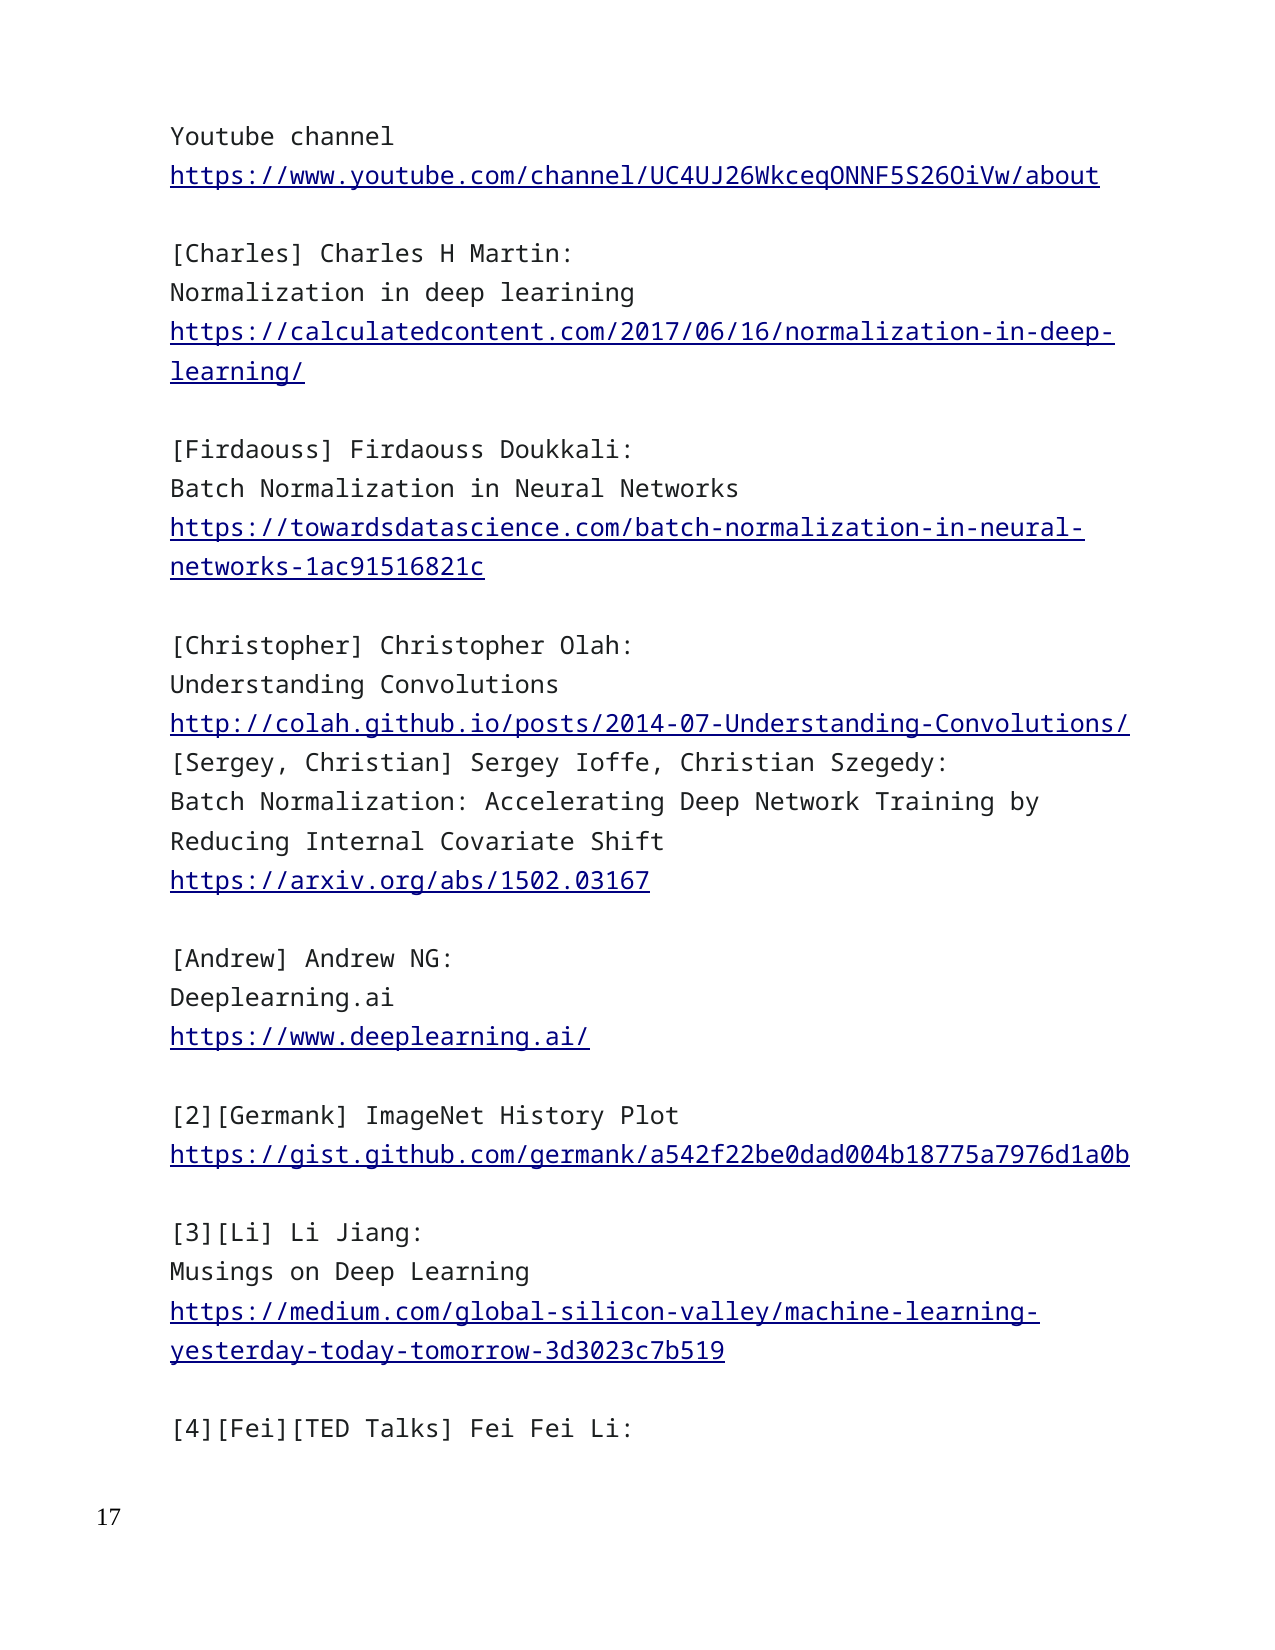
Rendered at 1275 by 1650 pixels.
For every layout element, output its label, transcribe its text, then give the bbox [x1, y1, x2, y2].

text [4][Fei][TED Talks] Fei Fei Li: [169, 1411, 1157, 1445]
text [Sergey, Christian] Sergey Ioffe, Christian Szegedy: [169, 745, 1157, 779]
text Youtube channel [169, 118, 1157, 152]
text https://gist.github.com/germank/a542f22be0dad004b18775a7976d1a0b [169, 1136, 1157, 1171]
text Batch Normalization in Neural Networks [169, 471, 1157, 505]
text Normalization in deep learining [169, 275, 1157, 309]
text https://arxiv.org/abs/1502.03167 [169, 862, 1157, 896]
text [2][Germank] ImageNet History Plot [169, 1097, 1157, 1131]
text [Christopher] Christopher Olah: [169, 627, 1157, 661]
text [Charles] Charles H Martin: [169, 236, 1157, 270]
text https://www.deeplearning.ai/ [169, 1019, 1157, 1053]
text https://calculatedcontent.com/2017/06/16/normalization-in-deep-learning/ [169, 314, 1157, 387]
text Musings on Deep Learning [169, 1254, 1157, 1288]
text Understanding Convolutions [169, 666, 1157, 701]
text https://medium.com/global-silicon-valley/machine-learning-yesterday-today-tomorrow-3d3023c7b519 [169, 1293, 1157, 1366]
text [Firdaouss] Firdaouss Doukkali: [169, 431, 1157, 466]
text Batch Normalization: Accelerating Deep Network Training by Reducing Internal Covariate Shift [169, 784, 1157, 857]
text Deeplearning.ai [169, 980, 1157, 1014]
text [Andrew] Andrew NG: [169, 941, 1157, 975]
text https://towardsdatascience.com/batch-normalization-in-neural-networks-1ac91516821c [169, 510, 1157, 583]
text https://www.youtube.com/channel/UC4UJ26WkceqONNF5S26OiVw/about [169, 157, 1157, 191]
text [3][Li] Li Jiang: [169, 1215, 1157, 1249]
text http://colah.github.io/posts/2014-07-Understanding-Convolutions/ [169, 706, 1157, 740]
